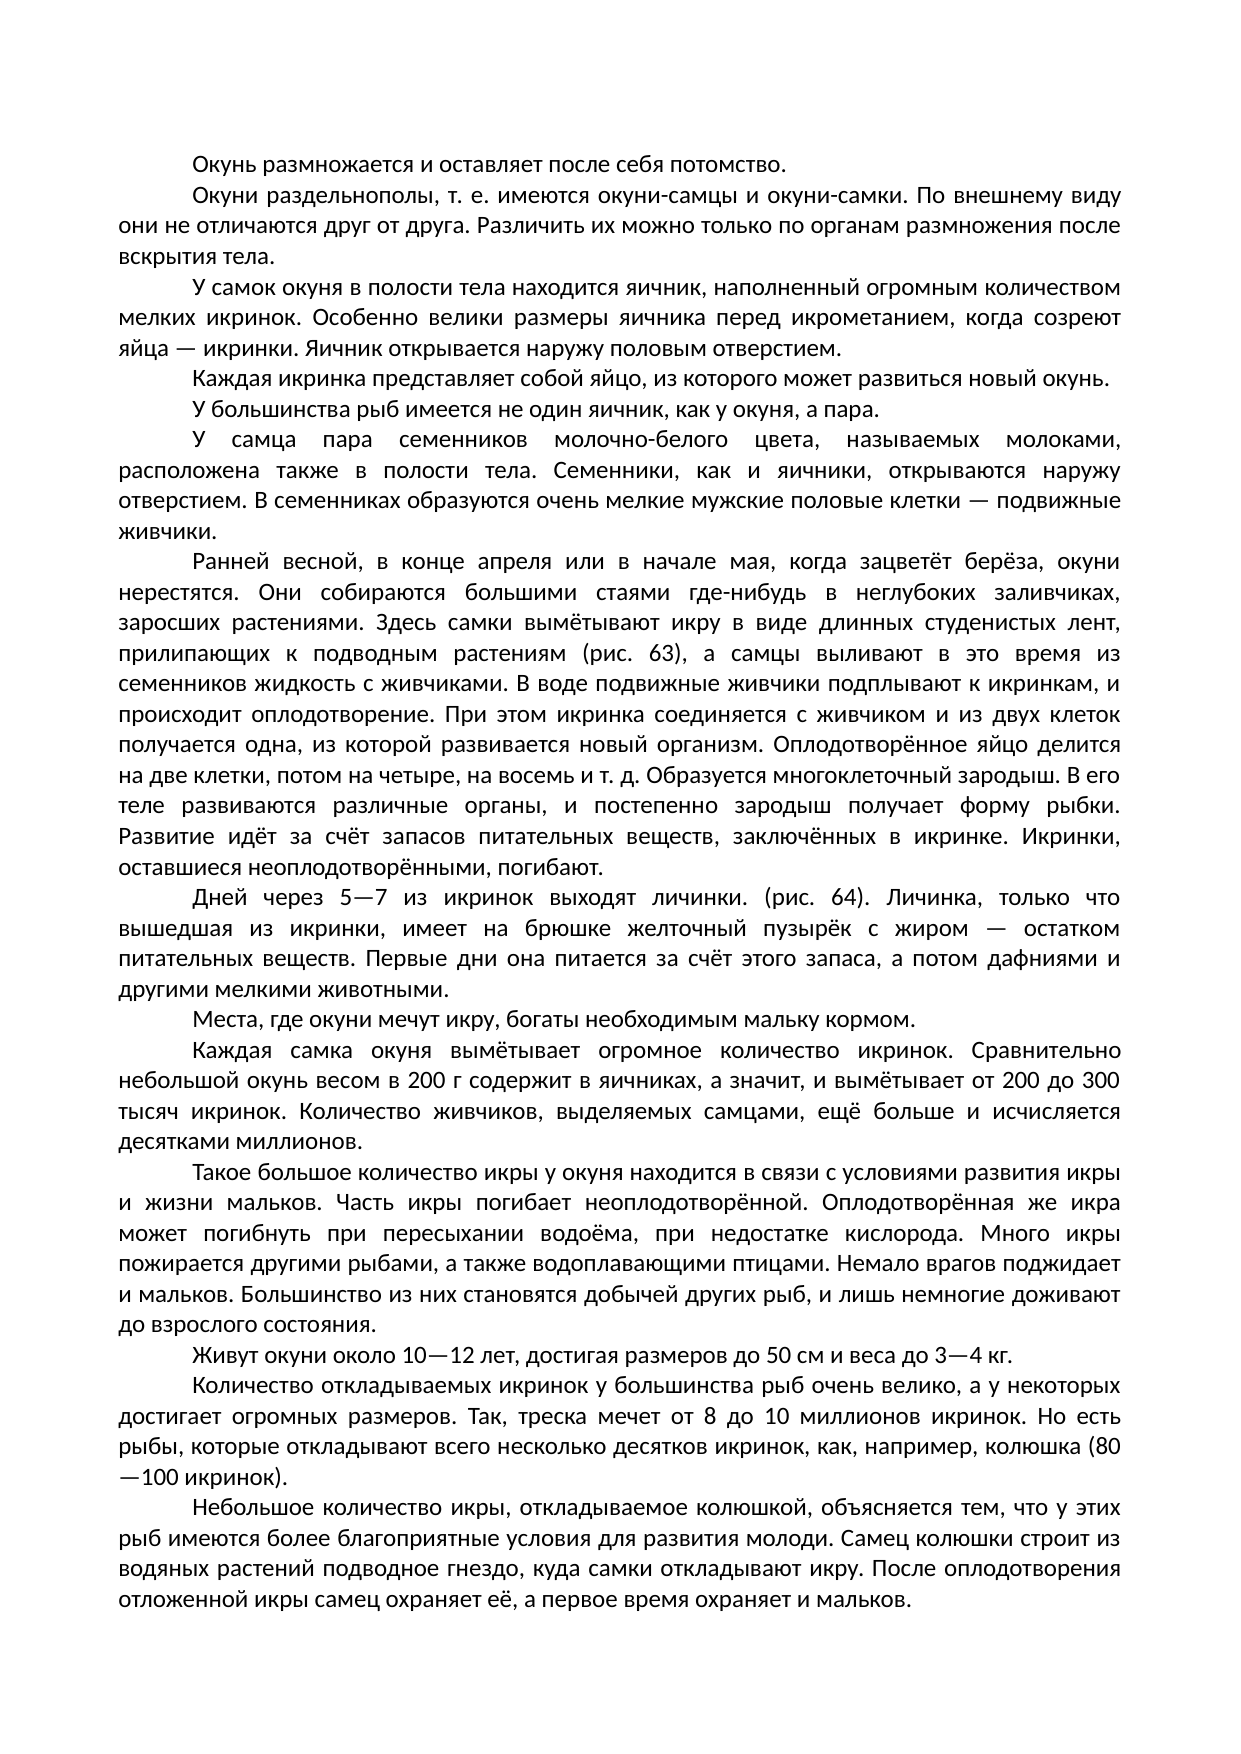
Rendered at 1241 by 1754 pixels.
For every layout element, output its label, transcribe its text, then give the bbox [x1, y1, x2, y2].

text Количество откладываемых икринок у большинства рыб очень велико, а у некоторых достигает огромных размеров. Так, треска мечет от 8 до 10 миллионов икринок. Но есть рыбы, которые откладывают всего несколько десятков икринок, как, например, колюшка (80—100 икринок). [118, 1369, 1122, 1492]
text Места, где окуни мечут икру, богаты необходимым мальку кормом. [118, 1003, 1122, 1034]
text Каждая икринка представляет собой яйцо, из которого может развиться новый окунь. [118, 362, 1122, 393]
text У большинства рыб имеется не один яичник, как у окуня, а пара. [118, 393, 1122, 423]
text Небольшое количество икры, откладываемое колюшкой, объясняется тем, что у этих рыб имеются более благоприятные условия для развития молоди. Самец колюшки строит из водяных растений подводное гнездо, куда самки откладывают икру. После оплодотворения отложенной икры самец охраняет её, а первое время охраняет и мальков. [118, 1492, 1122, 1614]
text У самок окуня в полости тела находится яичник, наполненный огромным количеством мелких икринок. Особенно велики размеры яичника перед икрометанием, когда созреют яйца — икринки. Яичник открывается наружу половым отверстием. [118, 271, 1122, 362]
text Такое большое количество икры у окуня находится в связи с условиями развития икры и жизни мальков. Часть икры погибает неоплодотворённой. Оплодотворённая же икра может погибнуть при пересыхании водоёма, при недостатке кислорода. Много икры пожирается другими рыбами, а также водоплавающими птицами. Немало врагов поджидает и мальков. Большинство из них становятся добычей других рыб, и лишь немногие доживают до взрослого состояния. [118, 1156, 1122, 1339]
text Окуни раздельнополы, т. е. имеются окуни-самцы и окуни-самки. По внешнему виду они не отличаются друг от друга. Различить их можно только по органам размножения после вскрытия тела. [118, 179, 1122, 271]
text Ранней весной, в конце апреля или в начале мая, когда зацветёт берёза, окуни нерестятся. Они собираются большими стаями где-нибудь в неглубоких заливчиках, заросших растениями. Здесь самки вымётывают икру в виде длинных студенистых лент, прилипающих к подводным растениям (рис. 63), а самцы выливают в это время из семенников жидкость с живчиками. В воде подвижные живчики подплывают к икринкам, и происходит оплодотворение. При этом икринка соединяется с живчиком и из двух клеток получается одна, из которой развивается новый организм. Оплодотворённое яйцо делится на две клетки, потом на четыре, на восемь и т. д. Образуется многоклеточный зародыш. В его теле развиваются различные органы, и постепенно зародыш получает форму рыбки. Развитие идёт за счёт запасов питательных веществ, заключённых в икринке. Икринки, оставшиеся неоплодотворёнными, погибают. [118, 545, 1122, 881]
text Дней через 5—7 из икринок выходят личинки. (рис. 64). Личинка, только что вышедшая из икринки, имеет на брюшке желточный пузырёк с жиром — остатком питательных веществ. Первые дни она питается за счёт этого запаса, а потом дафниями и другими мелкими животными. [118, 881, 1122, 1003]
text Окунь размножается и оставляет после себя потомство. [118, 149, 1122, 179]
text Живут окуни около 10—12 лет, достигая размеров до 50 см и веса до 3—4 кг. [118, 1339, 1122, 1369]
text У самца пара семенников молочно-белого цвета, называемых молоками, расположена также в полости тела. Семенники, как и яичники, открываются наружу отверстием. В семенниках образуются очень мелкие мужские половые клетки — подвижные живчики. [118, 423, 1122, 545]
text Каждая самка окуня вымётывает огромное количество икринок. Сравнительно небольшой окунь весом в 200 г содержит в яичниках, а значит, и вымётывает от 200 до 300 тысяч икринок. Количество живчиков, выделяемых самцами, ещё больше и исчисляется десятками миллионов. [118, 1034, 1122, 1156]
